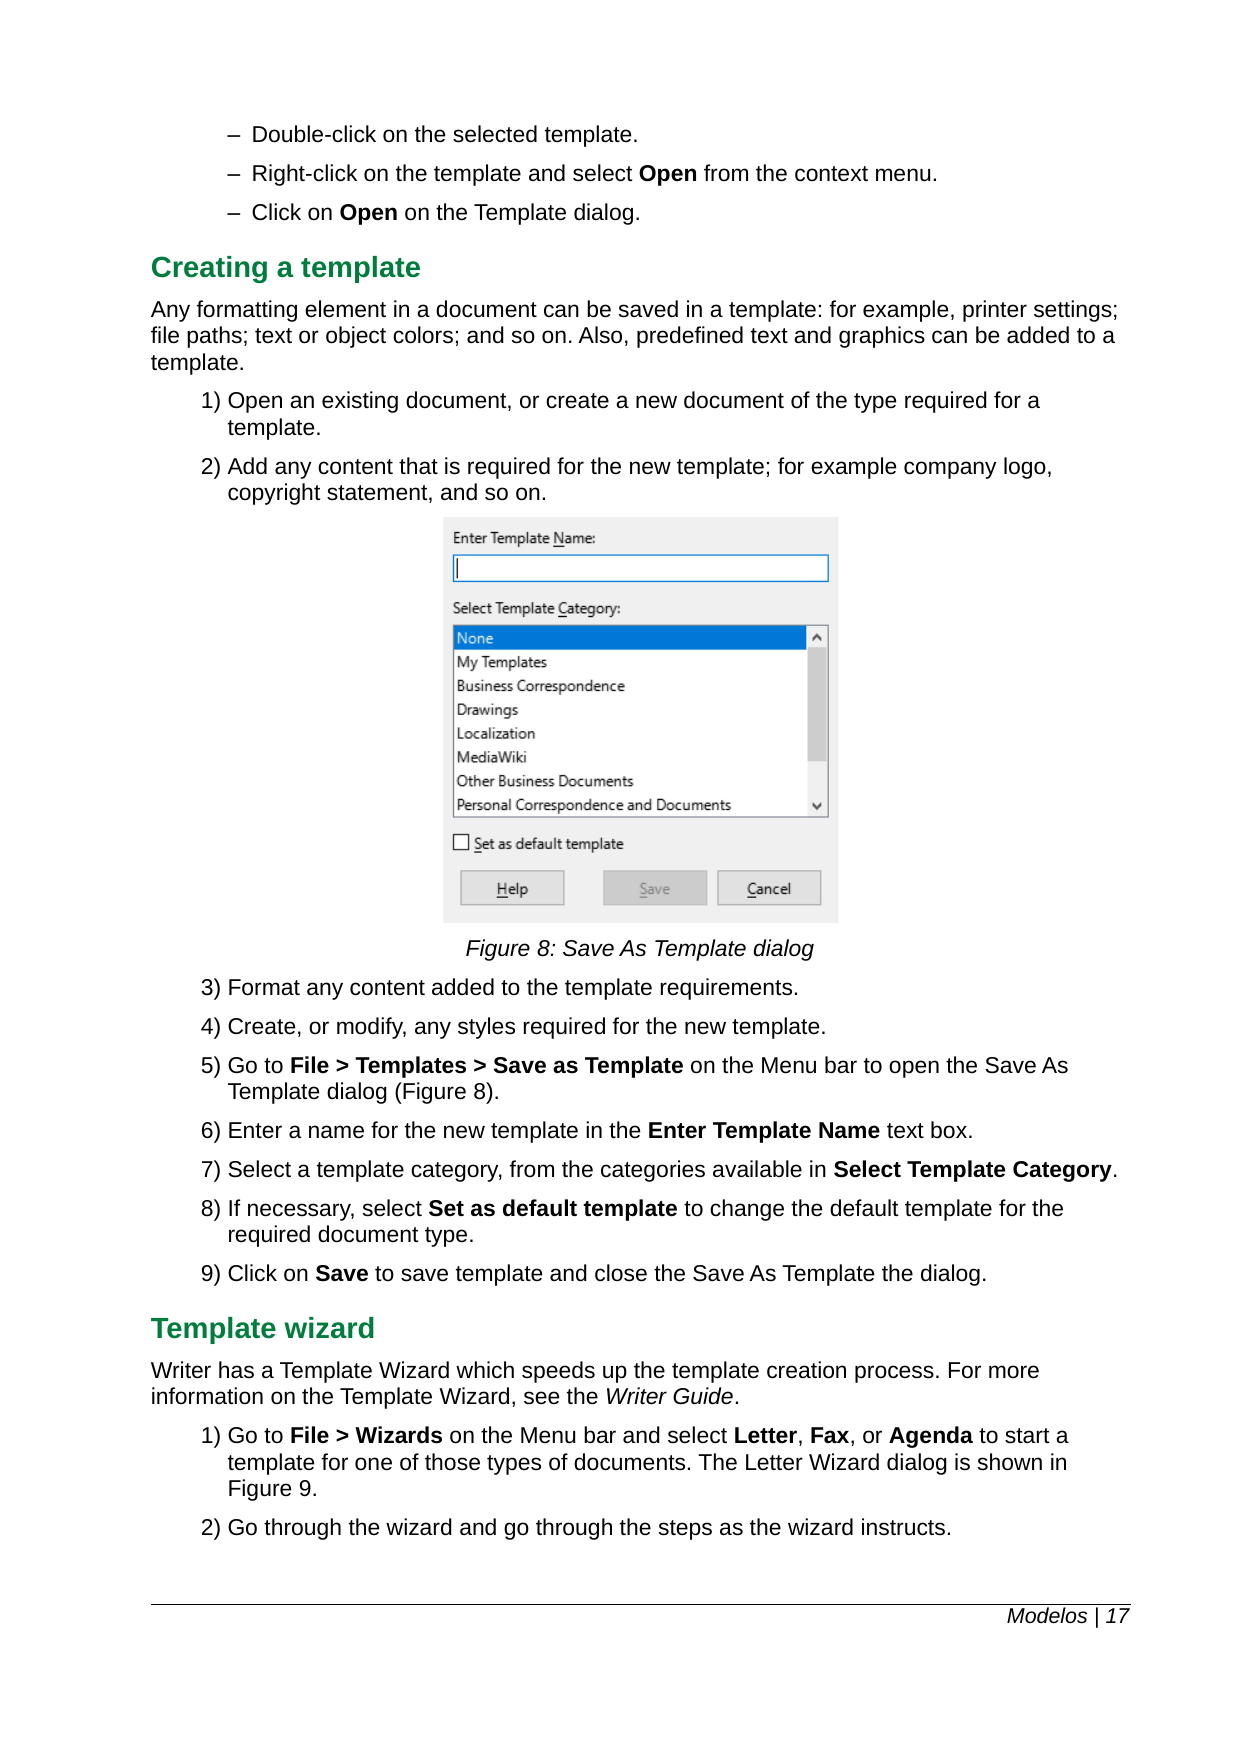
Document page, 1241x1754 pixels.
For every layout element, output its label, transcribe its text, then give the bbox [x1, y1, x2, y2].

list Click on Save to save template and close the Save As Template the dialog. [227, 1260, 1131, 1286]
list Click on Open on the Template dialog. [227, 199, 1131, 225]
list Create, or modify, any styles required for the new template. [227, 1013, 1131, 1039]
list Open an existing document, or create a new document of the type required for a template. [227, 387, 1131, 440]
list Format any content added to the template requirements. [227, 974, 1131, 1000]
picture [443, 517, 839, 923]
list Go to File > Wizards on the Menu bar and select Letter, Fax, or Agenda to start a template for one of those types of documents. The Letter Wizard dialog is shown in Figure 9. [227, 1422, 1131, 1501]
list Go to File > Templates > Save as Template on the Menu bar to open the Save As Template dialog (Figure 8). [227, 1052, 1131, 1104]
list Go through the wizard and go through the steps as the wizard instructs. [227, 1514, 1131, 1540]
subtitle Creating a template [151, 250, 1131, 283]
list Writer has a Template Wizard which speeds up the template creation process. For more information on the Template Wizard, see the Writer Guide. [151, 1357, 1131, 1410]
subtitle Template wizard [151, 1311, 1131, 1344]
text Figure 8: Save As Template dialog [443, 935, 838, 962]
list Right‑click on the template and select Open from the context menu. [227, 160, 1131, 186]
list Add any content that is required for the new template; for example company logo, copyright statement, and so on. [227, 453, 1131, 505]
list Double‑click on the selected template. [227, 121, 1131, 147]
list Enter a name for the new template in the Enter Template Name text box. [227, 1117, 1131, 1143]
list Select a template category, from the categories available in Select Template Category. [227, 1156, 1131, 1182]
list If necessary, select Set as default template to change the default template for the required document type. [227, 1195, 1131, 1247]
list Any formatting element in a document can be saved in a template: for example, printer settings; file paths; text or object colors; and so on. Also, predefined text and graphics can be added to a template. [151, 296, 1131, 375]
